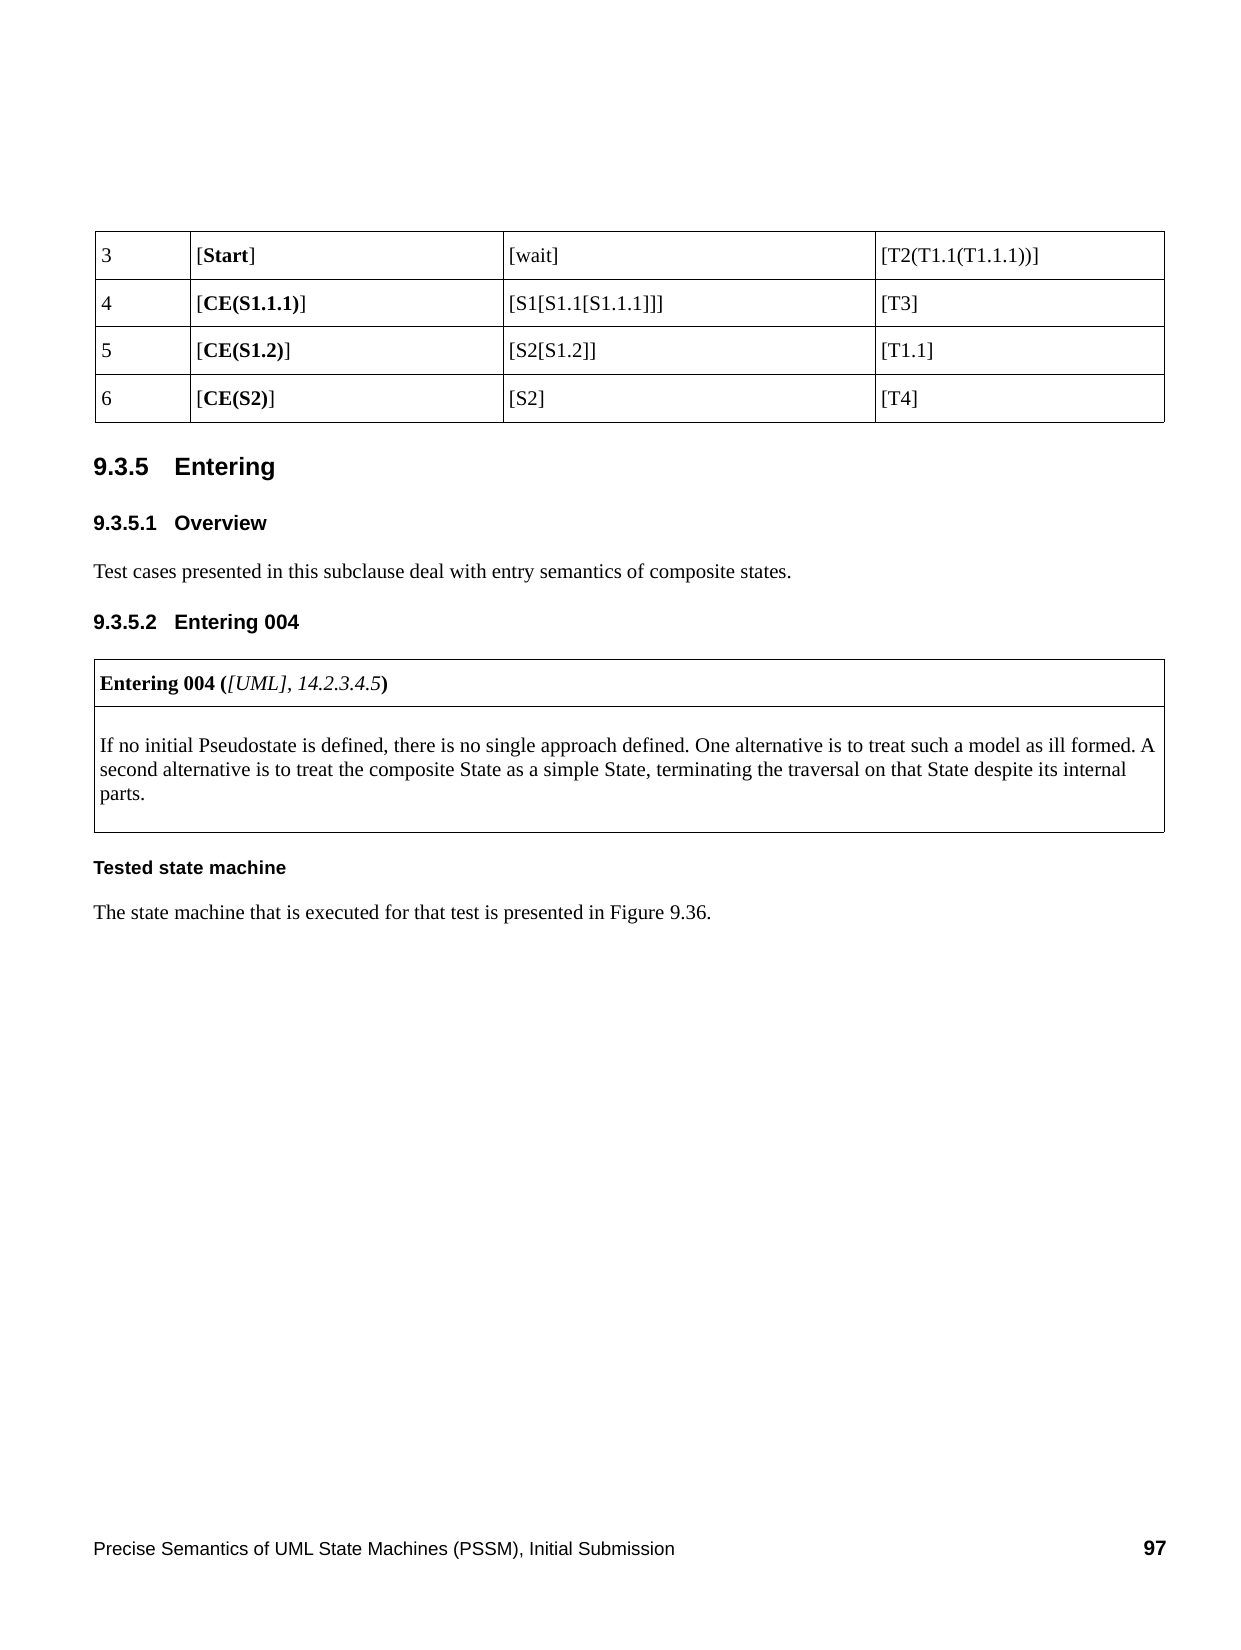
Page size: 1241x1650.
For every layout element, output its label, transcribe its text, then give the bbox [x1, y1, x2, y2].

table_cell [S2[S1.2]] [504, 327, 875, 374]
subtitle Entering 004 [93, 608, 1164, 633]
table_cell 5 [96, 327, 190, 374]
table_cell [T3] [876, 280, 1164, 326]
table_cell [CE(S1.1.1)] [191, 280, 503, 326]
text Test cases presented in this subclause deal with entry semantics of composite states. [93, 559, 1164, 583]
subtitle Entering [93, 451, 1164, 480]
table_cell 4 [96, 280, 190, 326]
table_cell [T2(T1.1(T1.1.1))] [876, 232, 1164, 279]
table_cell [CE(S2)] [191, 375, 503, 422]
table_cell If no initial Pseudostate is defined, there is no single approach defined. One alternative is to treat such a model as ill formed. A second alternative is to treat the composite State as a simple State, terminating the traversal on that State despite its internal parts. [95, 707, 1164, 832]
table_cell [S2] [504, 375, 875, 422]
subtitle Overview [93, 509, 1164, 534]
subtitle Tested state machine [93, 857, 1164, 879]
table_header Entering 004 ([UML], 14.2.3.4.5) [95, 660, 1164, 706]
text The state machine that is executed for that test is presented in Figure 9.36. [93, 900, 1164, 924]
table_cell [CE(S1.2)] [191, 327, 503, 374]
table_cell [S1[S1.1[S1.1.1]]] [504, 280, 875, 326]
table_cell 6 [96, 375, 190, 422]
table_cell [wait] [504, 232, 875, 279]
table_cell [T4] [876, 375, 1164, 422]
table_cell 3 [96, 232, 190, 279]
table_cell [T1.1] [876, 327, 1164, 374]
table_cell [Start] [191, 232, 503, 279]
